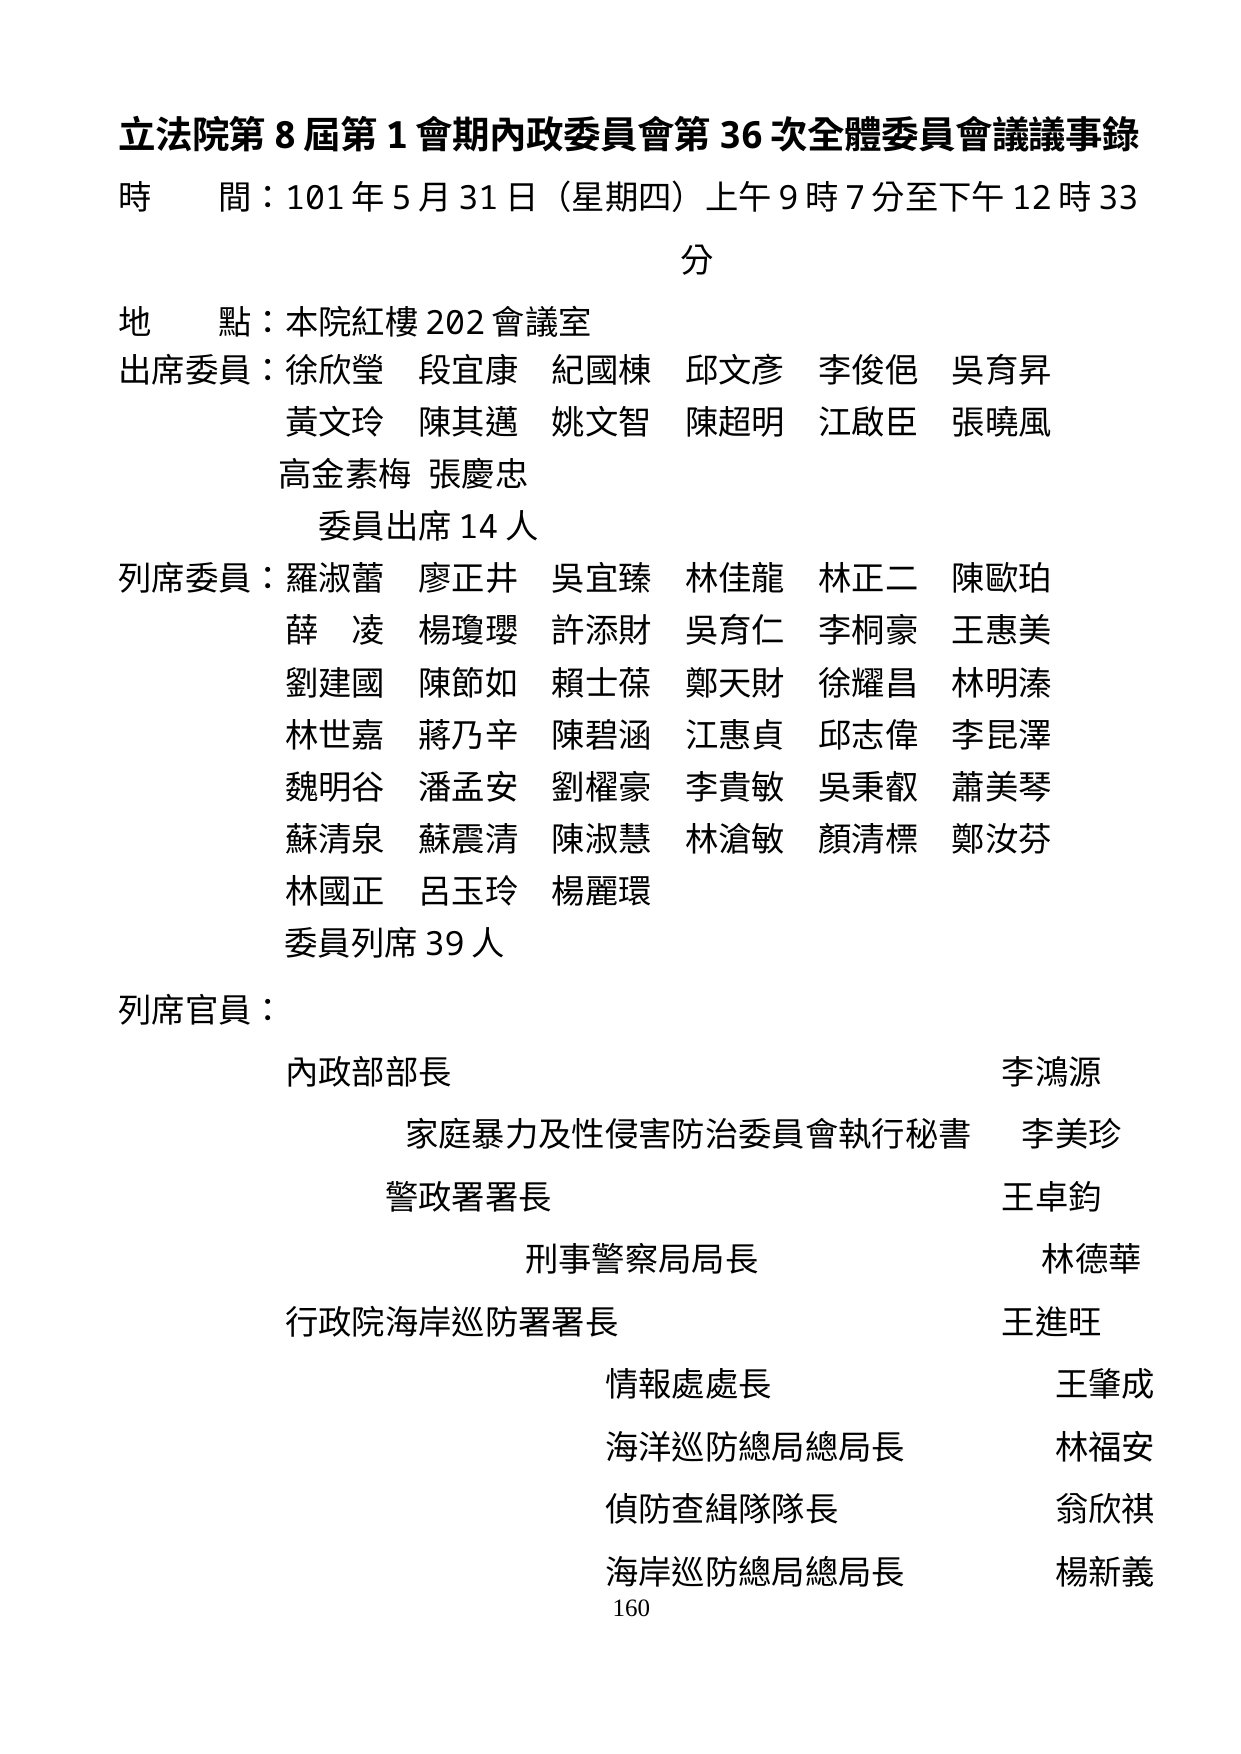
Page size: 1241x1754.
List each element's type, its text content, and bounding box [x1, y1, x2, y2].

text 劉建國 陳節如 賴士葆 鄭天財 徐耀昌 林明溱 [285, 653, 1144, 705]
text 刑事警察局局長 林德華 [285, 1216, 1224, 1278]
text 列席官員： [118, 966, 1240, 1028]
text 海洋巡防總局總局長 林福安 [285, 1403, 1224, 1466]
text 出席委員：徐欣瑩 段宜康 紀國棟 邱文彥 李俊俋 吳育昇 [118, 341, 1144, 393]
text 海岸巡防總局總局長 楊新義 [285, 1528, 1224, 1591]
text 列席委員：羅淑蕾 廖正井 吳宜臻 林佳龍 林正二 陳歐珀 [118, 549, 1144, 601]
text 黃文玲 陳其邁 姚文智 陳超明 江啟臣 張曉風 [285, 393, 1144, 445]
text 委員列席39人 [284, 914, 1185, 966]
text 偵防查緝隊隊長 翁欣祺 [285, 1466, 1224, 1528]
text 時 間：101年5月31日（星期四）上午9時7分至下午12時33分 [118, 153, 1154, 278]
text 行政院海岸巡防署署長 王進旺 [285, 1278, 1224, 1341]
text 林國正 呂玉玲 楊麗環 [285, 862, 1144, 914]
text 魏明谷 潘孟安 劉櫂豪 李貴敏 吳秉叡 蕭美琴 [285, 757, 1144, 809]
text 薛 凌 楊瓊瓔 許添財 吳育仁 李桐豪 王惠美 [285, 601, 1144, 653]
text 蘇清泉 蘇震清 陳淑慧 林滄敏 顏清標 鄭汝芬 [285, 809, 1144, 862]
text 高金素梅 張慶忠 [218, 445, 1144, 497]
text 情報處處長 王肇成 [285, 1341, 1224, 1403]
text 林世嘉 蔣乃辛 陳碧涵 江惠貞 邱志偉 李昆澤 [285, 705, 1144, 757]
text 內政部部長 李鴻源 [285, 1028, 1224, 1091]
text 警政署署長 王卓鈞 [285, 1153, 1224, 1216]
text 地 點：本院紅樓202會議室 [118, 278, 1144, 341]
text 委員出席14人 [118, 497, 1144, 549]
text 家庭暴力及性侵害防治委員會執行秘書 李美珍 [285, 1091, 1224, 1153]
text 立法院第8屆第1會期內政委員會第36次全體委員會議議事錄 [118, 91, 1144, 153]
